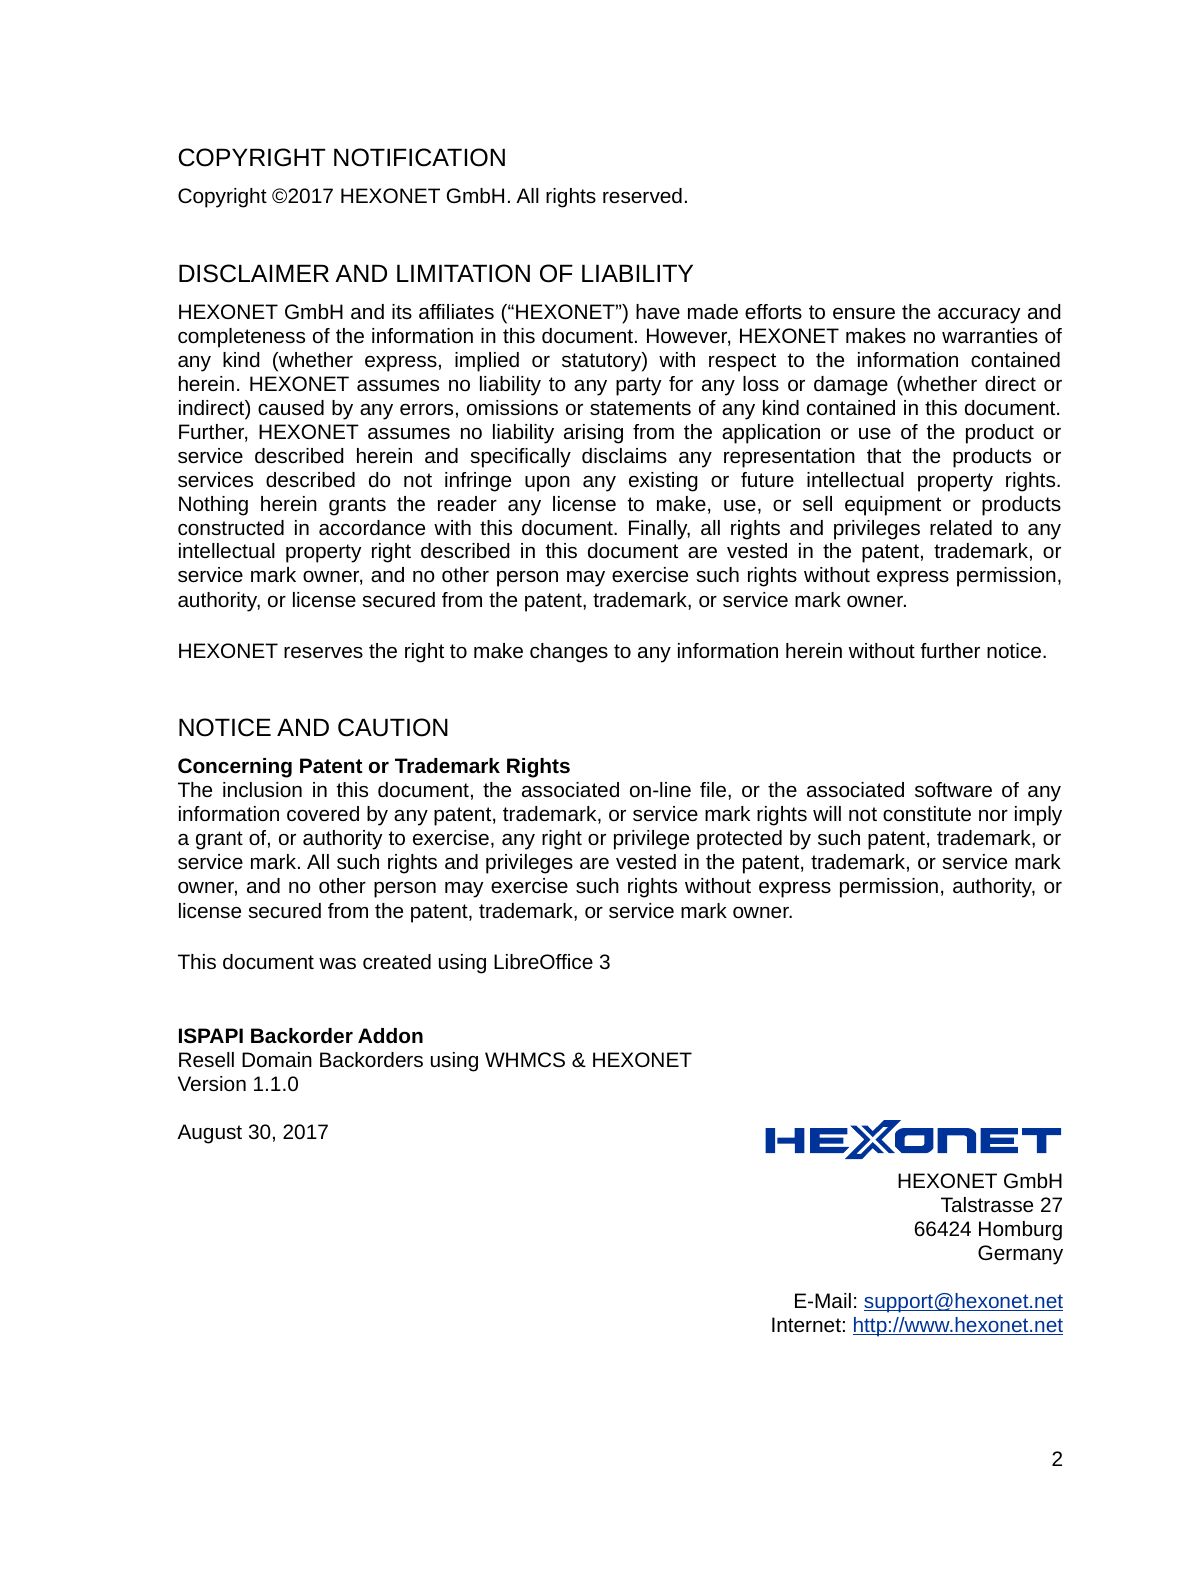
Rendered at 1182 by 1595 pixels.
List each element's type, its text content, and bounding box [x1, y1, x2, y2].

text Copyright ©2017 HEXONET GmbH. All rights reserved. [177, 184, 1063, 208]
text Talstrasse 27 [177, 1193, 1063, 1217]
subtitle COPYRIGHT NOTIFICATION [177, 143, 1063, 172]
text August 30, 2017 [177, 1120, 887, 1144]
text Version 1.1.0 [177, 1072, 1063, 1096]
text Internet: http://www.hexonet.net [177, 1313, 1063, 1337]
text This document was created using LibreOffice 3 [177, 948, 1063, 974]
text Germany [177, 1241, 1063, 1265]
text [883, 1120, 1063, 1144]
text E-Mail: support@hexonet.net [177, 1289, 1063, 1313]
subtitle NOTICE AND CAUTION [177, 713, 1063, 742]
text 66424 Homburg [177, 1217, 1063, 1241]
text HEXONET GmbH and its affiliates (“HEXONET”) have made efforts to ensure the accuracy and completeness of the information in this document. However, HEXONET makes no warranties of any kind (whether express, implied or statutory) with respect to the information contained herein. HEXONET assumes no liability to any party for any loss or damage (whether direct or indirect) caused by any errors, omissions or statements of any kind contained in this document. Further, HEXONET assumes no liability arising from the application or use of the product or service described herein and specifically disclaims any representation that the products or services described do not infringe upon any existing or future intellectual property rights. Nothing herein grants the reader any license to make, use, or sell equipment or products constructed in accordance with this document. Finally, all rights and privileges related to any intellectual property right described in this document are vested in the patent, trademark, or service mark owner, and no other person may exercise such rights without express permission, authority, or license secured from the patent, trademark, or service mark owner. [177, 300, 1063, 612]
text HEXONET reserves the right to make changes to any information herein without further notice. [177, 638, 1063, 663]
text Concerning Patent or Trademark Rights [177, 754, 1063, 778]
text ISPAPI Backorder Addon [177, 1024, 1063, 1048]
subtitle DISCLAIMER AND LIMITATION OF LIABILITY [177, 258, 1063, 287]
text HEXONET GmbH [177, 1169, 1063, 1193]
text Resell Domain Backorders using WHMCS & HEXONET [177, 1048, 1063, 1072]
text The inclusion in this document, the associated on-line file, or the associated software of any information covered by any patent, trademark, or service mark rights will not constitute nor imply a grant of, or authority to exercise, any right or privilege protected by such patent, trademark, or service mark. All such rights and privileges are vested in the patent, trademark, or service mark owner, and no other person may exercise such rights without express permission, authority, or license secured from the patent, trademark, or service mark owner. [177, 778, 1063, 923]
